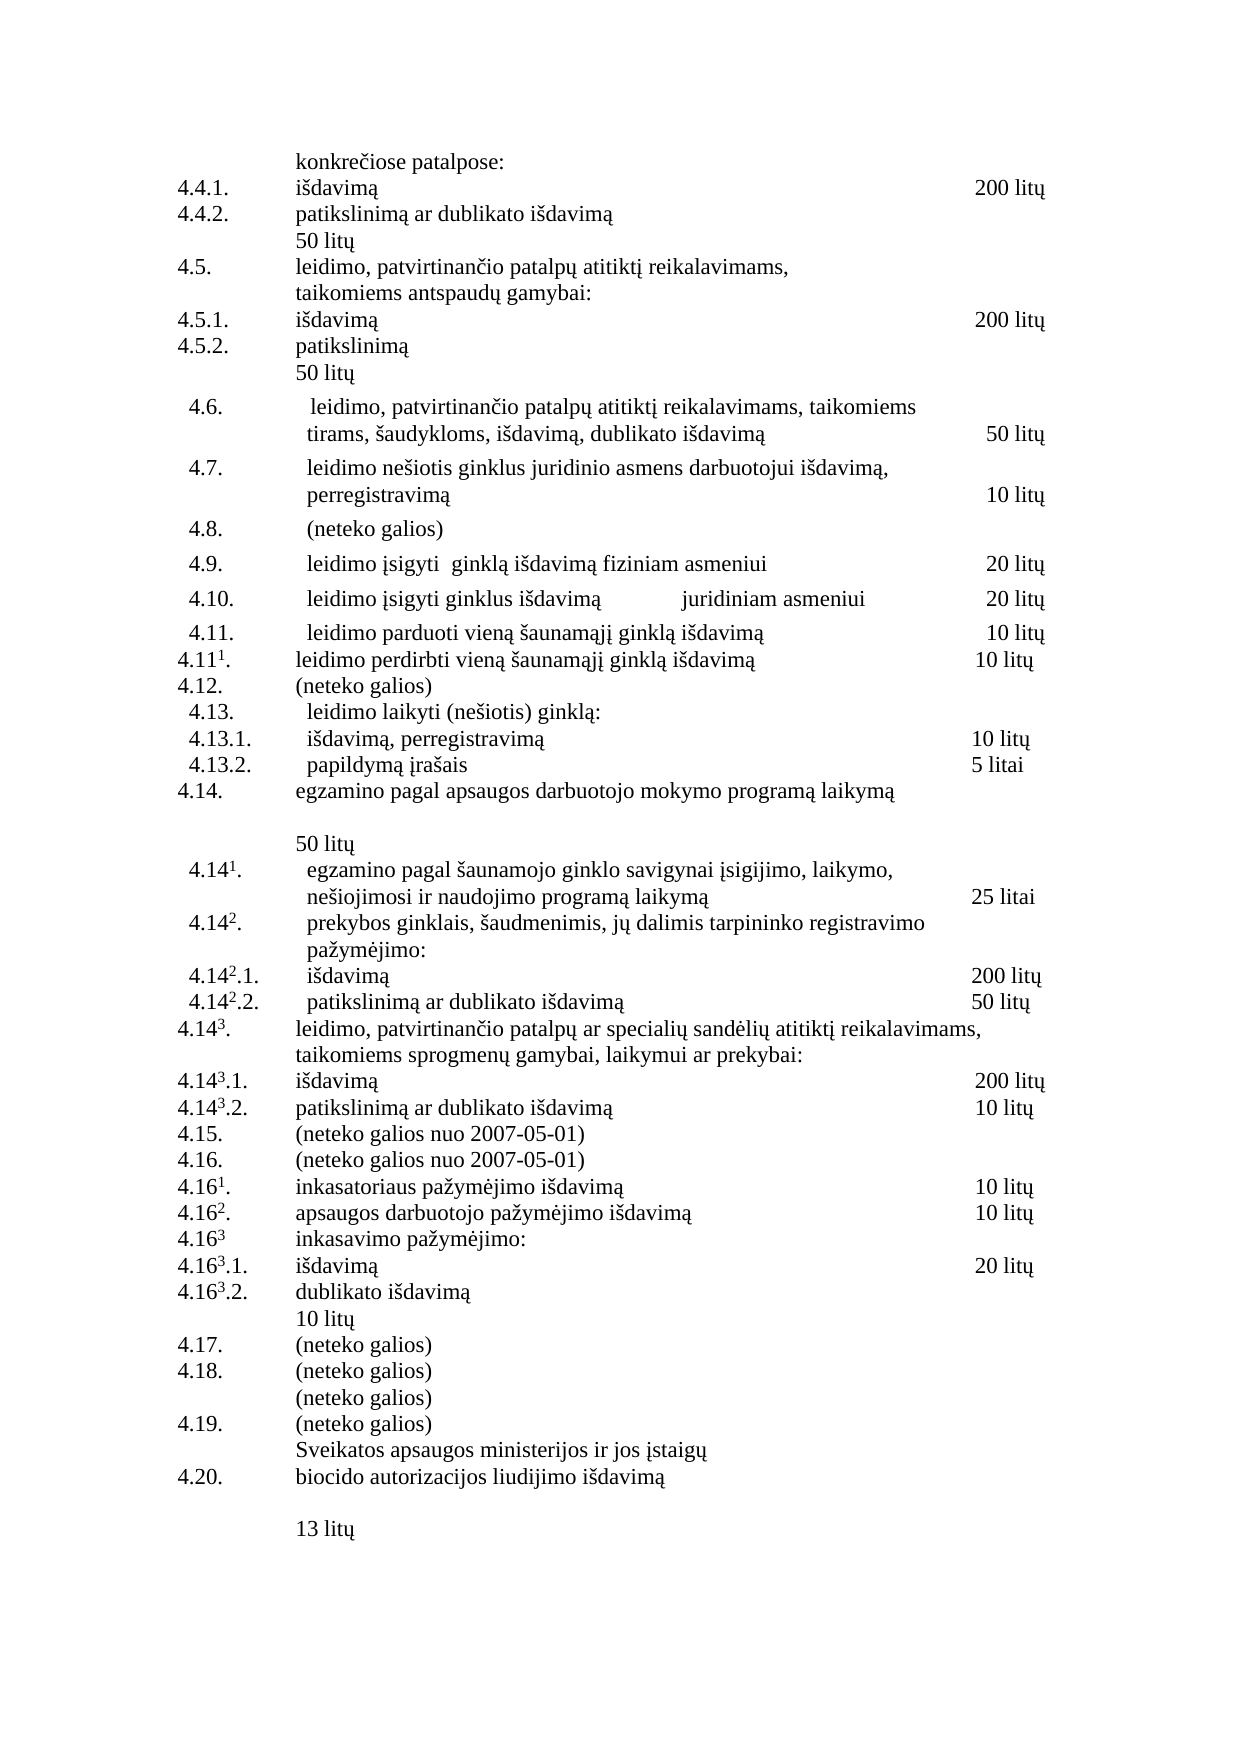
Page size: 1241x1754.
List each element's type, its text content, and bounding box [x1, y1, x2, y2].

table_header 4.6. [177, 385, 307, 446]
table_header 25 litai [971, 857, 1119, 909]
text 4.163.2. dublikato išdavimą 10 litų [177, 1278, 945, 1331]
text 4.143. leidimo, patvirtinančio patalpų ar specialių sandėlių atitiktį reikalavimams, [177, 1015, 1122, 1041]
table_cell 4.13.1. [177, 725, 307, 751]
table_cell 4.9. [177, 542, 307, 576]
text konkrečiose patalpose: [176, 148, 974, 174]
table_cell 4.11. [177, 611, 307, 646]
text 4.161. inkasatoriaus pažymėjimo išdavimą 10 litų [177, 1173, 1122, 1199]
table_header 50 litų [986, 385, 1133, 446]
table_header 4.141. [177, 857, 307, 909]
text 4.5.2. patikslinimą 50 litų [177, 332, 945, 385]
table_cell 10 litų [971, 725, 1119, 751]
text 4.16. (neteko galios nuo 2007-05-01) [177, 1146, 945, 1173]
table_cell 20 litų [986, 542, 1133, 576]
table_cell 50 litų [971, 988, 1119, 1015]
text taikomiems antspaudų gamybai: [177, 279, 1122, 306]
table_cell 4.142. [177, 909, 307, 962]
text 4.4.2. patikslinimą ar dublikato išdavimą 50 litų [177, 200, 945, 253]
table_cell leidimo įsigyti ginklus išdavimą juridiniam asmeniui [307, 576, 986, 611]
table_cell išdavimą [307, 962, 971, 988]
text 4.4.1. išdavimą 200 litų [177, 174, 1137, 200]
text 4.14. egzamino pagal apsaugos darbuotojo mokymo programą laikymą 50 litų [177, 777, 945, 857]
table_cell 20 litų [986, 576, 1133, 611]
text 4.162. apsaugos darbuotojo pažymėjimo išdavimą 10 litų [177, 1199, 1122, 1226]
table_cell 5 litai [971, 751, 1119, 777]
text 4.19. (neteko galios) [177, 1410, 945, 1436]
text 4.163 inkasavimo pažymėjimo: [177, 1226, 1122, 1252]
table_cell patikslinimą ar dublikato išdavimą [307, 988, 971, 1015]
table_cell 10 litų [986, 611, 1133, 646]
table_header [971, 699, 1119, 725]
table_cell papildymą įrašais [307, 751, 971, 777]
table_header leidimo, patvirtinančio patalpų atitiktį reikalavimams, taikomiems tirams, šaudykloms, išdavimą, dublikato išdavimą [307, 385, 986, 446]
table_cell leidimo nešiotis ginklus juridinio asmens darbuotojui išdavimą, perregistravimą [307, 446, 986, 507]
table_cell leidimo parduoti vieną šaunamąjį ginklą išdavimą [307, 611, 986, 646]
table_cell (neteko galios) [307, 507, 986, 542]
text 4.15. (neteko galios nuo 2007-05-01) [177, 1120, 945, 1146]
text 4.5.1. išdavimą 200 litų [177, 306, 1122, 332]
table_header 4.13. [177, 699, 307, 725]
table_header egzamino pagal šaunamojo ginklo savigynai įsigijimo, laikymo, nešiojimosi ir naudojimo programą laikymą [307, 857, 971, 909]
table_cell [971, 909, 1119, 962]
table_cell 4.7. [177, 446, 307, 507]
table_cell leidimo įsigyti ginklą išdavimą fiziniam asmeniui [307, 542, 986, 576]
table_cell 200 litų [971, 962, 1119, 988]
text 4.12. (neteko galios) [177, 672, 945, 698]
text (neteko galios) [177, 1384, 945, 1410]
text 4.17. (neteko galios) [177, 1331, 945, 1357]
text 4.111. leidimo perdirbti vieną šaunamąjį ginklą išdavimą 10 litų [177, 646, 1122, 672]
text 4.20. biocido autorizacijos liudijimo išdavimą 13 litų [177, 1463, 945, 1542]
text 4.18. (neteko galios) [177, 1357, 945, 1384]
table_cell išdavimą, perregistravimą [307, 725, 971, 751]
table_cell 4.10. [177, 576, 307, 611]
table_header leidimo laikyti (nešiotis) ginklą: [307, 699, 971, 725]
text Sveikatos apsaugos ministerijos ir jos įstaigų [177, 1436, 945, 1463]
table_cell 4.142.2. [177, 988, 307, 1015]
text 4.163.1. išdavimą 20 litų [177, 1252, 1122, 1278]
text 4.143.2. patikslinimą ar dublikato išdavimą 10 litų [177, 1094, 1122, 1120]
table_cell prekybos ginklais, šaudmenimis, jų dalimis tarpininko registravimo pažymėjimo: [307, 909, 971, 962]
text 4.143.1. išdavimą 200 litų [177, 1067, 1122, 1094]
table_cell 4.142.1. [177, 962, 307, 988]
text taikomiems sprogmenų gamybai, laikymui ar prekybai: [177, 1041, 1122, 1067]
table_cell 4.8. [177, 507, 307, 542]
text 4.5. leidimo, patvirtinančio patalpų atitiktį reikalavimams, [177, 253, 1122, 279]
table_cell [986, 507, 1133, 542]
table_cell 4.13.2. [177, 751, 307, 777]
table_cell 10 litų [986, 446, 1133, 507]
